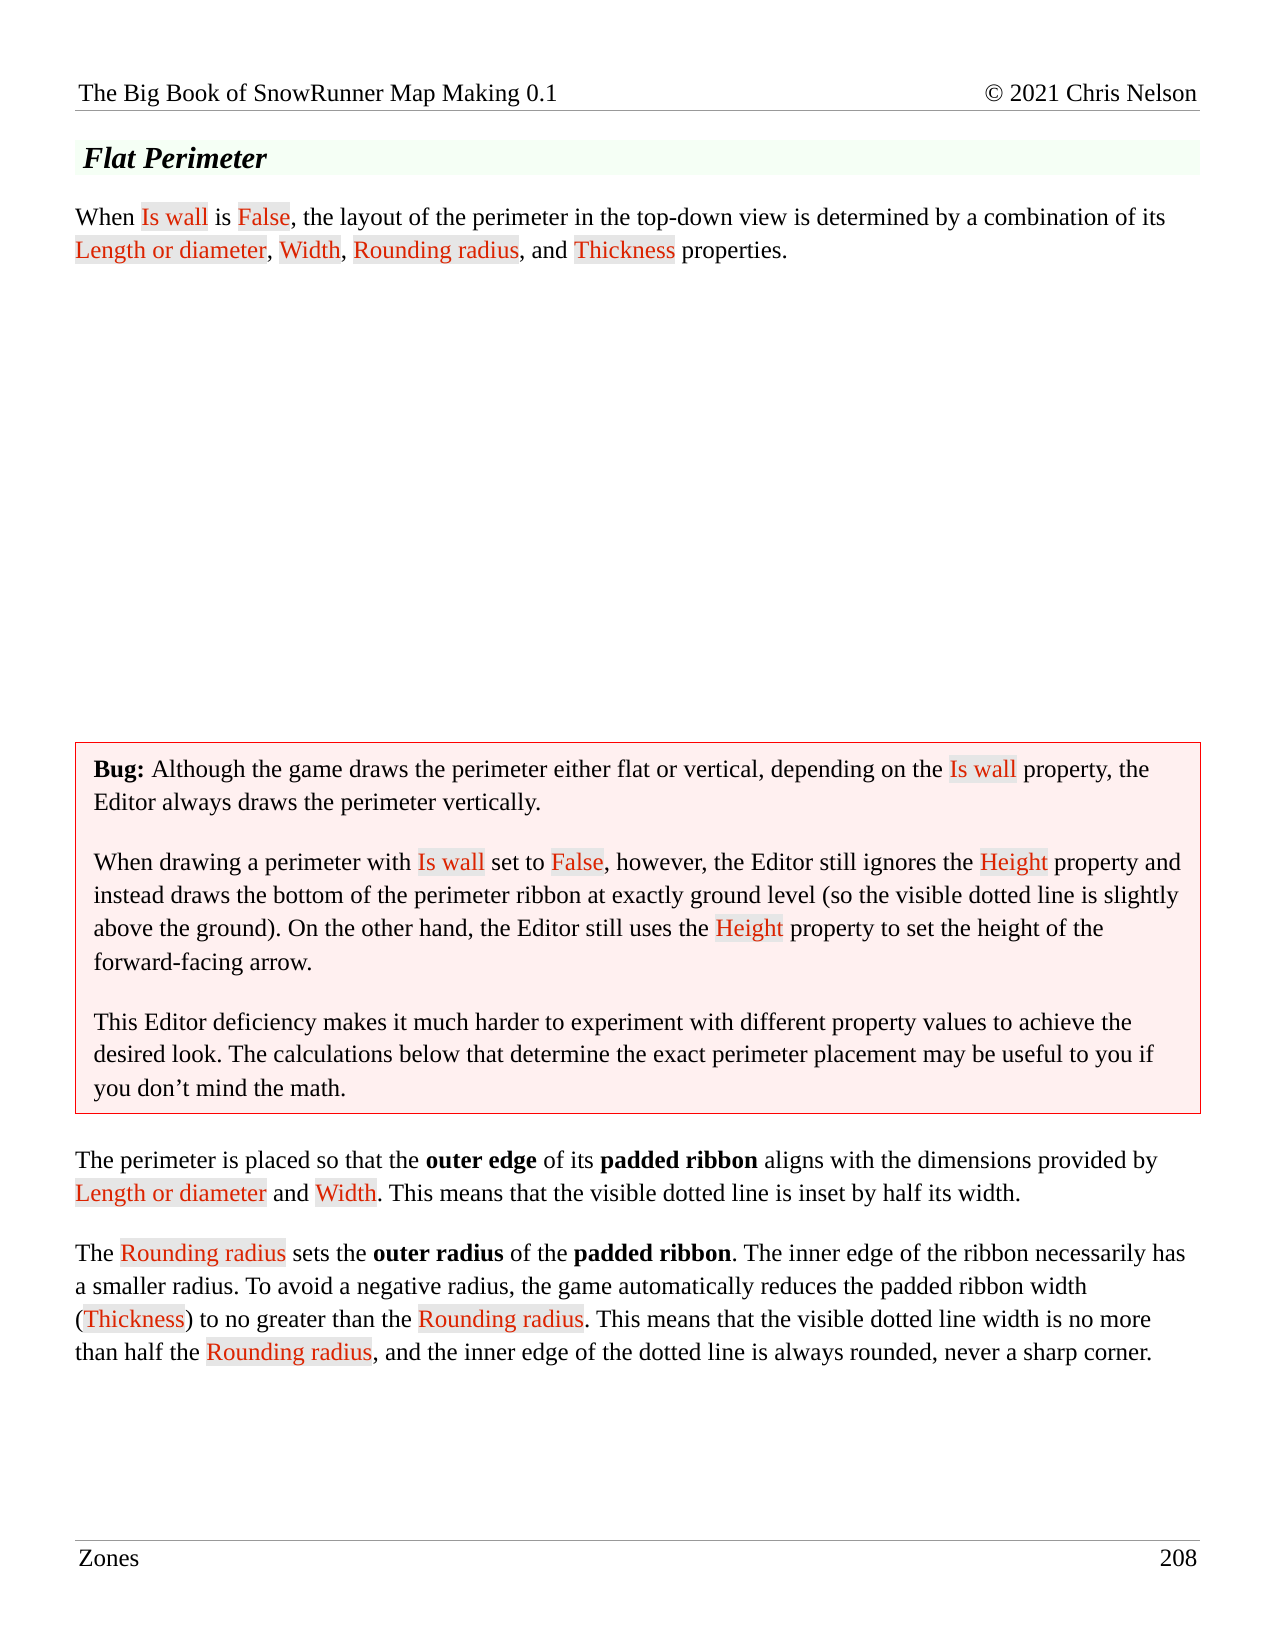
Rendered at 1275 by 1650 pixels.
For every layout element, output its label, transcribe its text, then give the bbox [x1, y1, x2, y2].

text The perimeter is placed so that the outer edge of its padded ribbon aligns with the dimensions provided by Length or diameter and Width. This means that the visible dotted line is inset by half its width. [75, 1145, 1200, 1207]
text When Is wall is False, the layout of the perimeter in the top-down view is determined by a combination of its Length or diameter, Width, Rounding radius, and Thickness properties. [75, 202, 1200, 264]
text When drawing a perimeter with Is wall set to False, however, the Editor still ignores the Height property and instead draws the bottom of the perimeter ribbon at exactly ground level (so the visible dotted line is slightly above the ground). On the other hand, the Editor still uses the Height property to set the height of the forward-facing arrow. [76, 835, 1200, 975]
subtitle Flat Perimeter [75, 140, 1200, 175]
text The Rounding radius sets the outer radius of the padded ribbon. The inner edge of the ribbon necessarily has a smaller radius. To avoid a negative radius, the game automatically reduces the padded ribbon width (Thickness) to no greater than the Rounding radius. This means that the visible dotted line width is no more than half the Rounding radius, and the inner edge of the dotted line is always rounded, never a sharp corner. [75, 1238, 1200, 1366]
list Although the game draws the perimeter either flat or vertical, depending on the Is wall property, the Editor always draws the perimeter vertically. [76, 743, 1200, 816]
text This Editor deficiency makes it much harder to experiment with different property values to achieve the desired look. The calculations below that determine the exact perimeter placement may be useful to you if you don’t mind the math. [76, 994, 1200, 1113]
